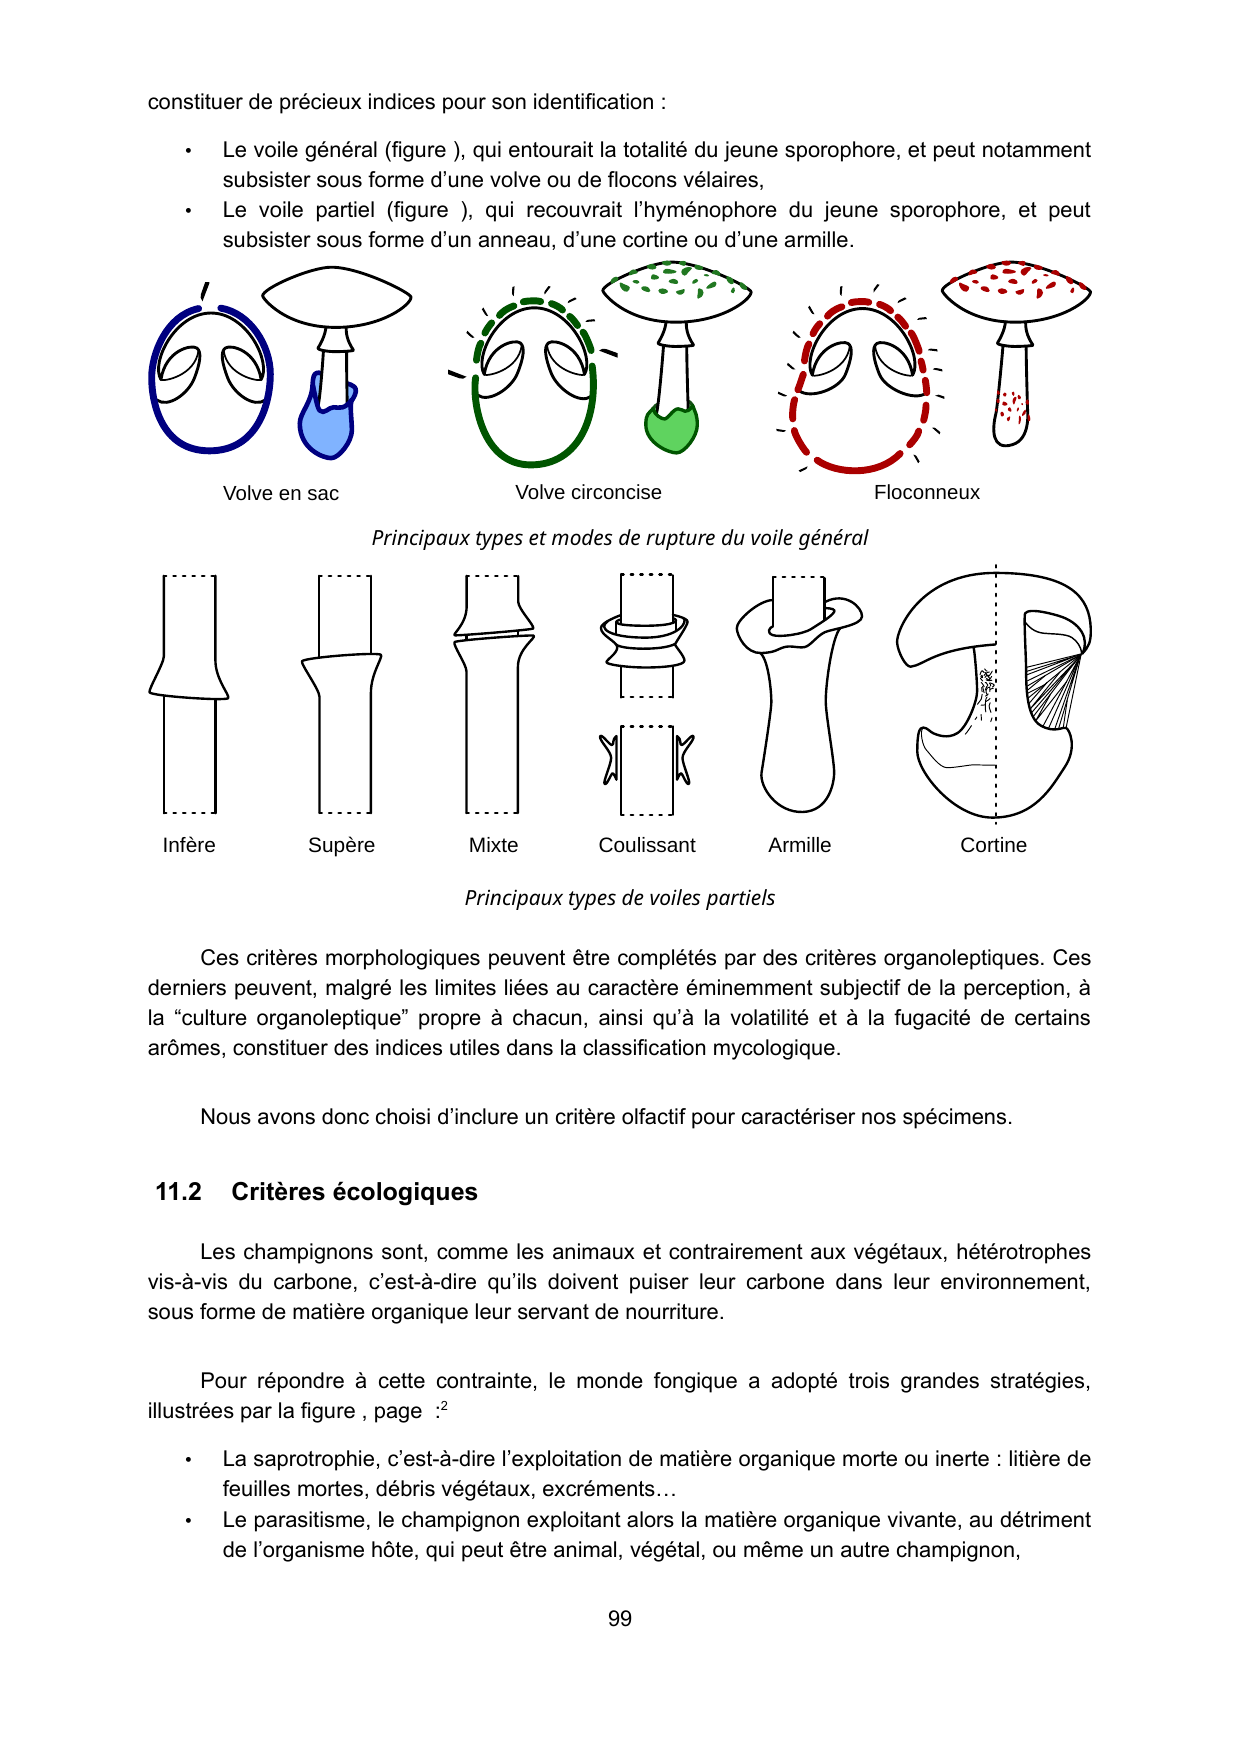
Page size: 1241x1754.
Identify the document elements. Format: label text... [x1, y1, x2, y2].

list La saprotrophie, c’est-à-dire l’exploitation de matière organique morte ou inerte : litière de feuilles mortes, débris végétaux, excréments… [185, 1446, 1093, 1502]
text Les champignons sont, comme les animaux et contrairement aux végétaux, hétérotrophes vis-à-vis du carbone, c’est-à-dire qu’ils doivent puiser leur carbone dans leur environnement, sous forme de matière organique leur servant de nourriture. [148, 1239, 1093, 1324]
text Principaux types de voiles partiels [148, 883, 1093, 911]
list Le voile général (figure ), qui entourait la totalité du jeune sporophore, et peut notamment subsister sous forme d’une volve ou de flocons vélaires, [185, 137, 1093, 192]
subtitle Critères écologiques [148, 1177, 1093, 1206]
text Nous avons donc choisi d’inclure un critère olfactif pour caractériser nos spécimens. [148, 1104, 1093, 1129]
text Ces critères morphologiques peuvent être complétés par des critères organoleptiques. Ces derniers peuvent, malgré les limites liées au caractère éminemment subjectif de la perception, à la “culture organoleptique” propre à chacun, ainsi qu’à la volatilité et à la fugacité de certains arômes, constituer des indices utiles dans la classification mycologique. [148, 944, 1093, 1060]
list Le parasitisme, le champignon exploitant alors la matière organique vivante, au détriment de l’organisme hôte, qui peut être animal, végétal, ou même un autre champignon, [185, 1507, 1093, 1562]
text Principaux types et modes de rupture du voile général [148, 523, 1093, 551]
list Le voile partiel (figure ), qui recouvrait l’hyménophore du jeune sporophore, et peut subsister sous forme d’un anneau, d’une cortine ou d’une armille. [185, 197, 1093, 252]
text constituer de précieux indices pour son identification : [148, 88, 1093, 114]
text Pour répondre à cette contrainte, le monde fongique a adopté trois grandes stratégies, illustrées par la figure , page :2 [148, 1368, 1093, 1423]
